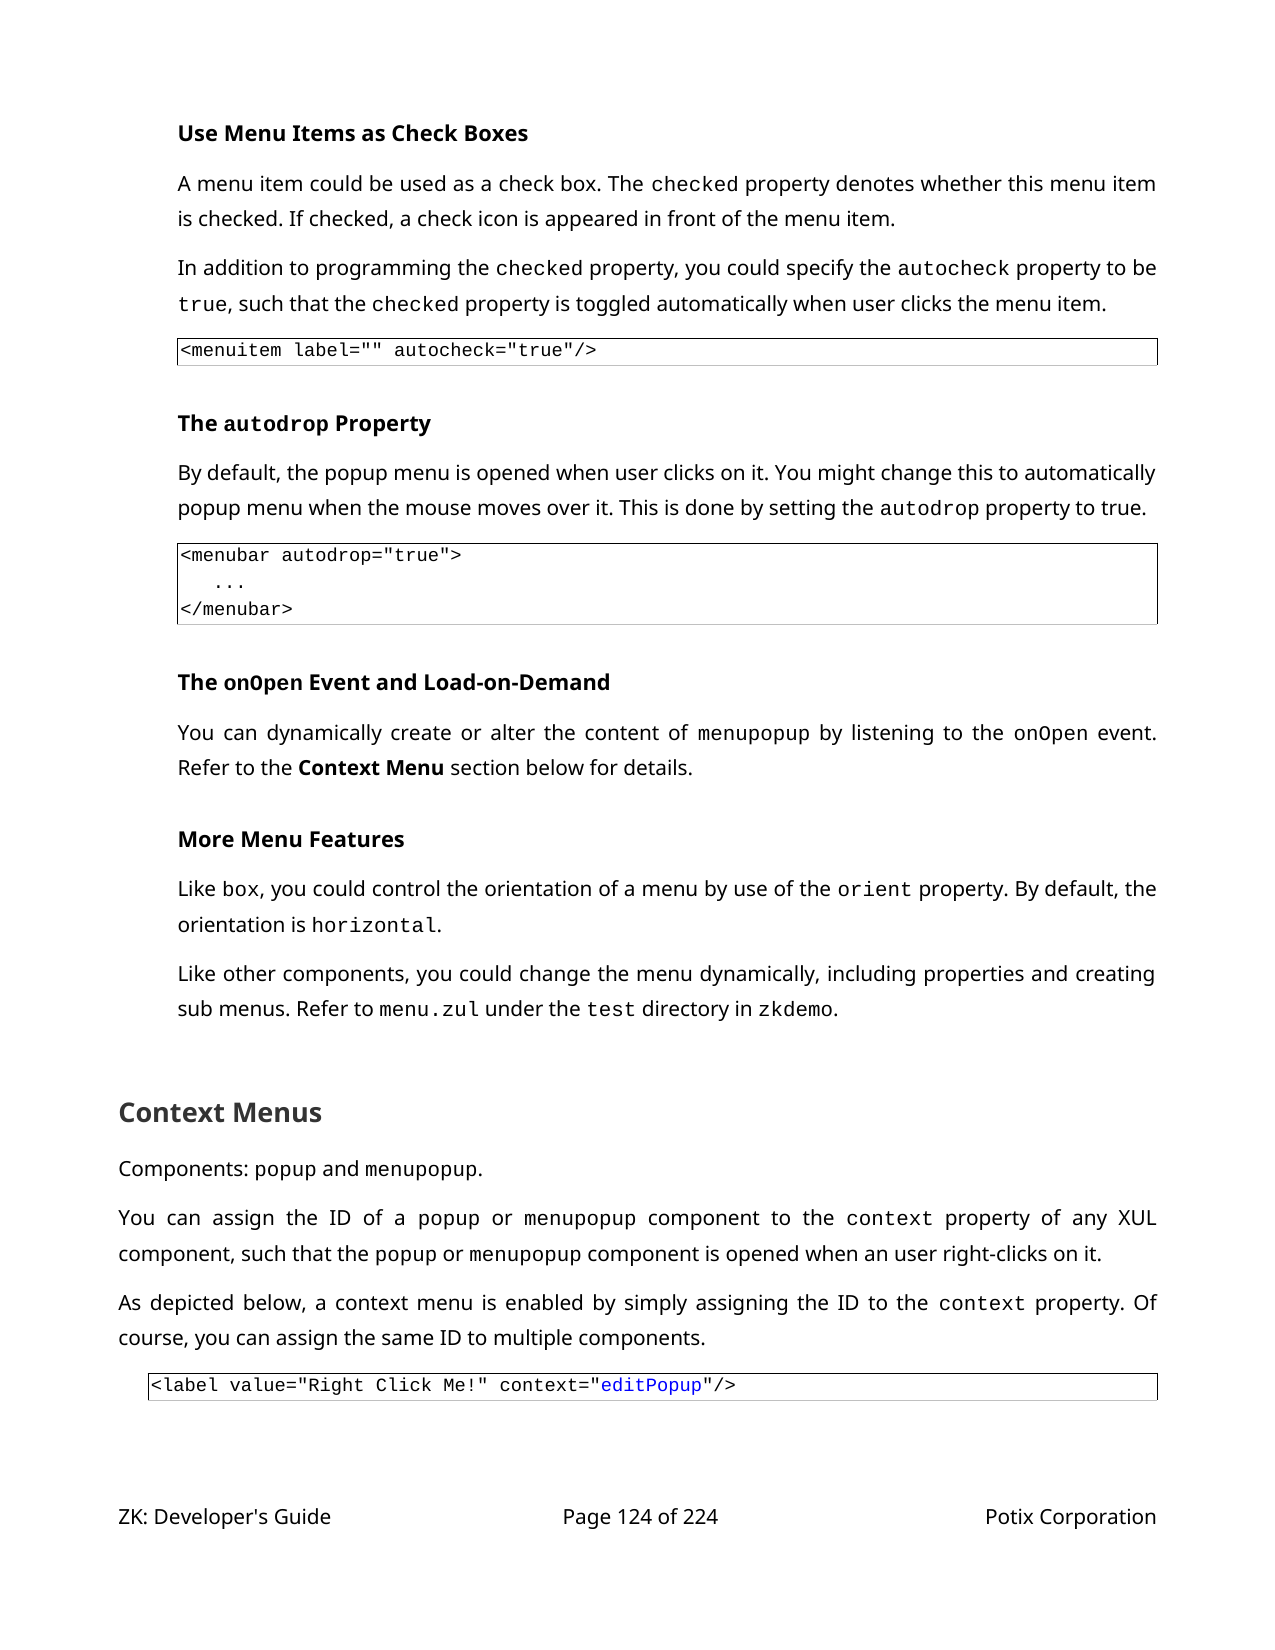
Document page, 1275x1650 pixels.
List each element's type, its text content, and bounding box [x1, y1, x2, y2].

text In addition to programming the checked property, you could specify the autocheck property to be true, such that the checked property is toggled automatically when user clicks the menu item. [177, 253, 1157, 317]
subtitle The autodrop Property [177, 408, 1157, 438]
text <menuitem label="" autocheck="true"/> [178, 339, 1157, 365]
text ... [178, 570, 1157, 594]
text You can dynamically create or alter the content of menupopup by listening to the onOpen event. Refer to the Context Menu section below for details. [177, 718, 1157, 781]
text Components: popup and menupopup. [118, 1154, 1157, 1183]
text <label value="Right Click Me!" context="editPopup"/> [149, 1374, 1157, 1400]
subtitle Context Menus [118, 1094, 1157, 1131]
text Like box, you could control the orientation of a menu by use of the orient property. By default, the orientation is horizontal. [177, 874, 1157, 938]
subtitle More Menu Features [177, 824, 1157, 854]
subtitle The onOpen Event and Load-on-Demand [177, 667, 1157, 697]
text </menubar> [178, 597, 1157, 624]
text By default, the popup menu is opened when user clicks on it. You might change this to automatically popup menu when the mouse moves over it. This is done by setting the autodrop property to true. [177, 458, 1157, 522]
text Like other components, you could change the menu dynamically, including properties and creating sub menus. Refer to menu.zul under the test directory in zkdemo. [177, 959, 1157, 1023]
subtitle Use Menu Items as Check Boxes [177, 118, 1157, 148]
text A menu item could be used as a check box. The checked property denotes whether this menu item is checked. If checked, a check icon is appeared in front of the menu item. [177, 169, 1157, 232]
text As depicted below, a context menu is enabled by simply assigning the ID to the context property. Of course, you can assign the same ID to multiple components. [118, 1288, 1157, 1352]
text You can assign the ID of a popup or menupopup component to the context property of any XUL component, such that the popup or menupopup component is opened when an user right-clicks on it. [118, 1203, 1157, 1267]
text <menubar autodrop="true"> [178, 544, 1157, 567]
